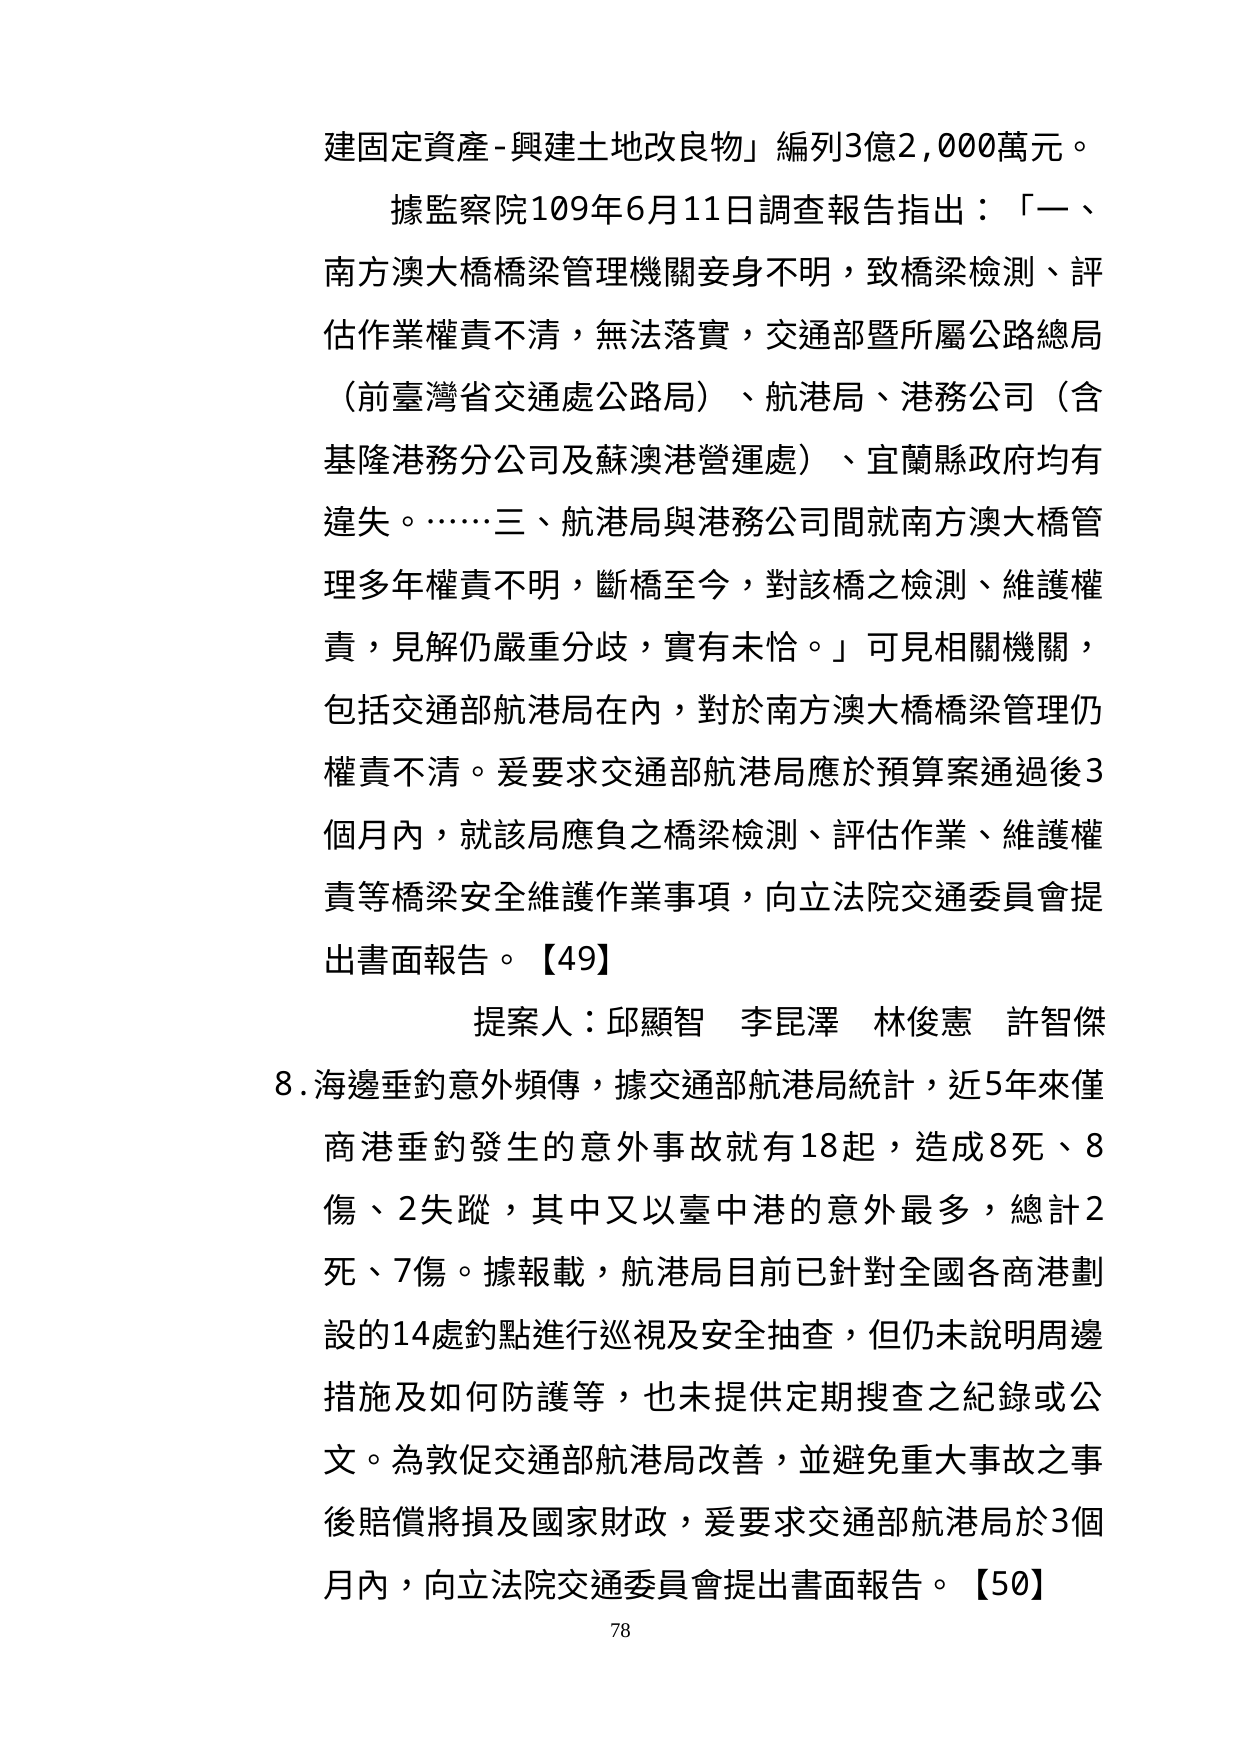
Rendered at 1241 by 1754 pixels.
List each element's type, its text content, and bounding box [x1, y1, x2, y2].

text 據監察院109年6月11日調查報告指出：「一、南方澳大橋橋梁管理機關妾身不明，致橋梁檢測、評估作業權責不清，無法落實，交通部暨所屬公路總局（前臺灣省交通處公路局）、航港局、港務公司（含基隆港務分公司及蘇澳港營運處）、宜蘭縣政府均有違失。……三、航港局與港務公司間就南方澳大橋管理多年權責不明，斷橋至今，對該橋之檢測、維護權責，見解仍嚴重分歧，實有未恰。」可見相關機關，包括交通部航港局在內，對於南方澳大橋橋梁管理仍權責不清。爰要求交通部航港局應於預算案通過後3個月內，就該局應負之橋梁檢測、評估作業、維護權責等橋梁安全維護作業事項，向立法院交通委員會提出書面報告。【49】 [323, 166, 1104, 978]
text 提案人：邱顯智 李昆澤 林俊憲 許智傑 [473, 978, 1117, 1041]
text 建固定資產-興建土地改良物」編列3億2,000萬元。 [273, 103, 1104, 166]
text 8.海邊垂釣意外頻傳，據交通部航港局統計，近5年來僅商港垂釣發生的意外事故就有18起，造成8死、8傷、2失蹤，其中又以臺中港的意外最多，總計2死、7傷。據報載，航港局目前已針對全國各商港劃設的14處釣點進行巡視及安全抽查，但仍未說明周邊措施及如何防護等，也未提供定期搜查之紀錄或公文。為敦促交通部航港局改善，並避免重大事故之事後賠償將損及國家財政，爰要求交通部航港局於3個月內，向立法院交通委員會提出書面報告。【50】 [273, 1041, 1104, 1603]
